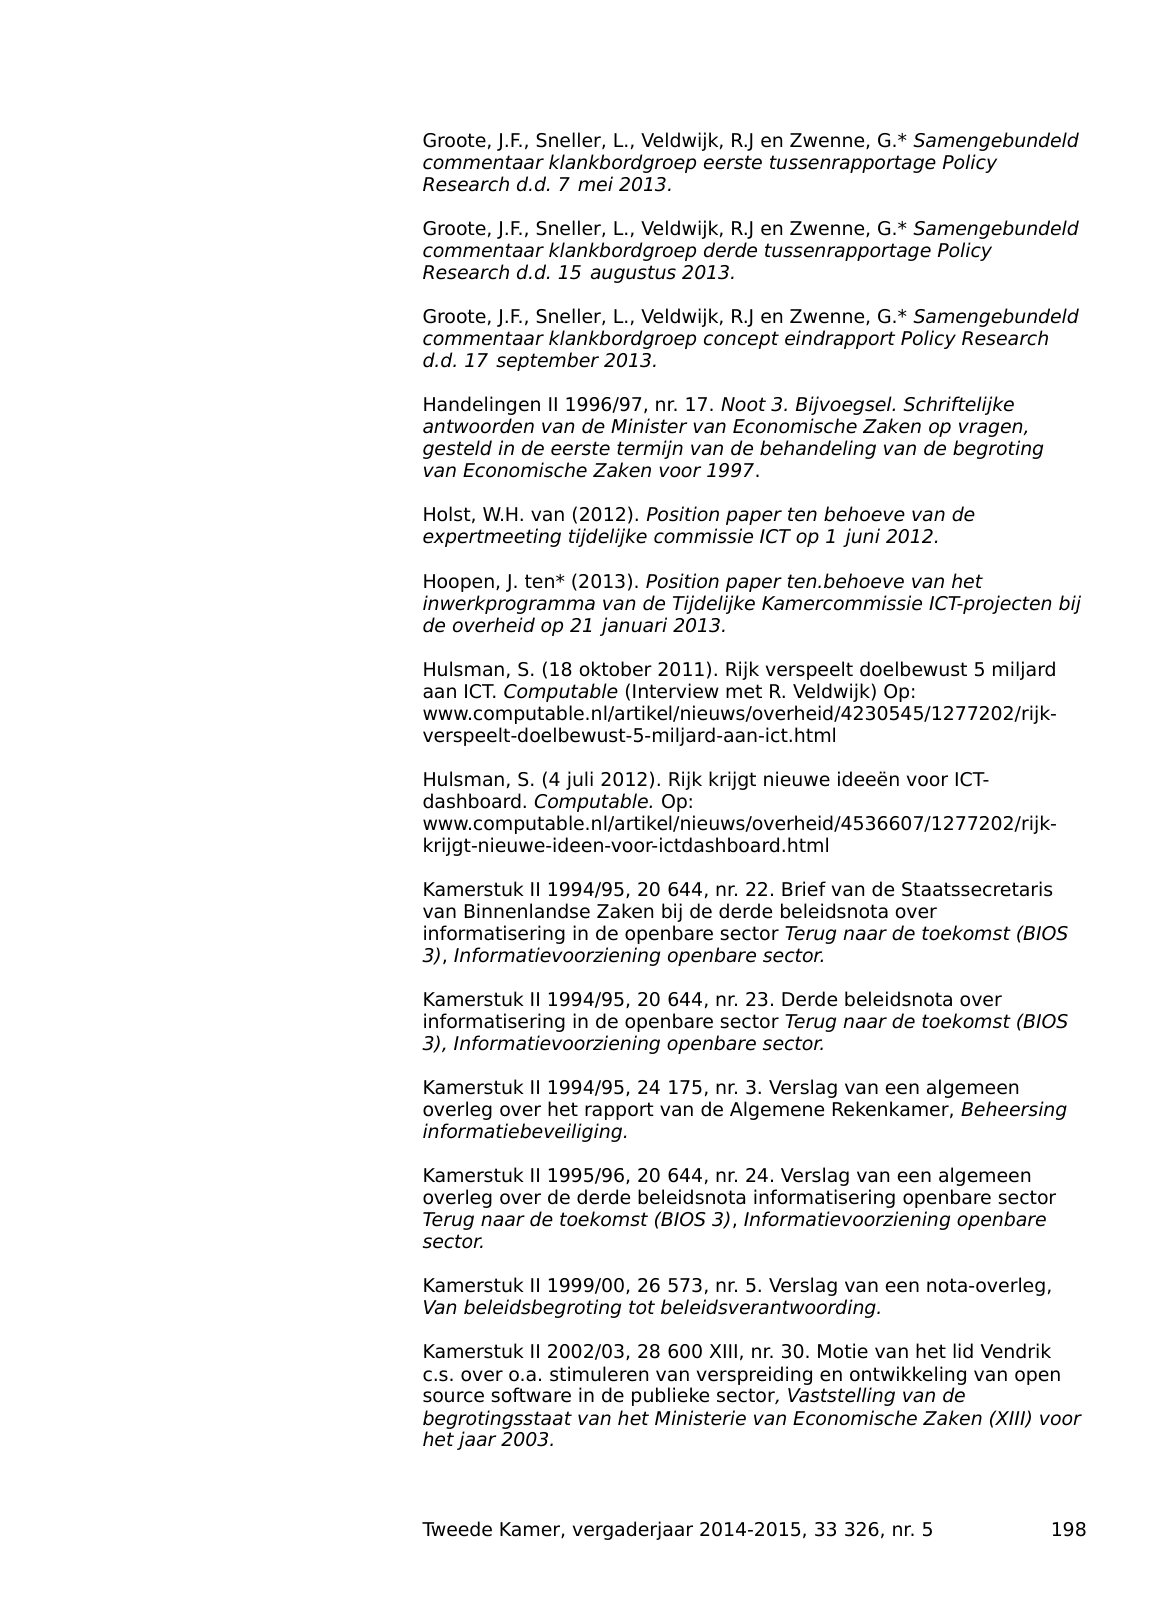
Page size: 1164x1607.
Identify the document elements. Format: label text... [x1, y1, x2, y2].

text Holst, W.H. van (2012). Position paper ten behoeve van de expertmeeting tijdelijke commissie ICT op 1 juni 2012. [422, 504, 1087, 548]
text Kamerstuk II 1999/00, 26 573, nr. 5. Verslag van een nota-overleg, Van beleidsbegroting tot beleidsverantwoording. [422, 1275, 1087, 1319]
text Hulsman, S. (4 juli 2012). Rijk krijgt nieuwe ideeën voor ICT-dashboard. Computable. Op: www.computable.nl/artikel/nieuws/overheid/4536607/1277202/rijk-krijgt-nieuwe-ideen-voor-ictdashboard.html [422, 769, 1087, 857]
text Kamerstuk II 1994/95, 20 644, nr. 22. Brief van de Staatssecretaris van Binnenlandse Zaken bij de derde beleidsnota over informatisering in de openbare sector Terug naar de toekomst (BIOS 3), Informatievoorziening openbare sector. [422, 879, 1087, 967]
text Groote, J.F., Sneller, L., Veldwijk, R.J en Zwenne, G.* Samengebundeld commentaar klankbordgroep eerste tussenrapportage Policy Research d.d. 7 mei 2013. [422, 130, 1087, 196]
text Hulsman, S. (18 oktober 2011). Rijk verspeelt doelbewust 5 miljard aan ICT. Computable (Interview met R. Veldwijk) Op: www.computable.nl/artikel/nieuws/overheid/4230545/1277202/rijk-verspeelt-doelbewust-5-miljard-aan-ict.html [422, 659, 1087, 747]
text Groote, J.F., Sneller, L., Veldwijk, R.J en Zwenne, G.* Samengebundeld commentaar klankbordgroep concept eindrapport Policy Research d.d. 17 september 2013. [422, 306, 1087, 372]
text Kamerstuk II 2002/03, 28 600 XIII, nr. 30. Motie van het lid Vendrik c.s. over o.a. stimuleren van verspreiding en ontwikkeling van open source software in de publieke sector, Vaststelling van de begrotingsstaat van het Ministerie van Economische Zaken (XIII) voor het jaar 2003. [422, 1341, 1087, 1451]
text Groote, J.F., Sneller, L., Veldwijk, R.J en Zwenne, G.* Samengebundeld commentaar klankbordgroep derde tussenrapportage Policy Research d.d. 15 augustus 2013. [422, 218, 1087, 284]
text Hoopen, J. ten* (2013). Position paper ten.behoeve van het inwerkprogramma van de Tijdelijke Kamercommissie ICT-projecten bij de overheid op 21 januari 2013. [422, 571, 1087, 636]
text Handelingen II 1996/97, nr. 17. Noot 3. Bijvoegsel. Schriftelijke antwoorden van de Minister van Economische Zaken op vragen, gesteld in de eerste termijn van de behandeling van de begroting van Economische Zaken voor 1997. [422, 394, 1087, 482]
text Kamerstuk II 1994/95, 24 175, nr. 3. Verslag van een algemeen overleg over het rapport van de Algemene Rekenkamer, Beheersing informatiebeveiliging. [422, 1077, 1087, 1143]
text Kamerstuk II 1995/96, 20 644, nr. 24. Verslag van een algemeen overleg over de derde beleidsnota informatisering openbare sector Terug naar de toekomst (BIOS 3), Informatievoorziening openbare sector. [422, 1165, 1087, 1253]
text Kamerstuk II 1994/95, 20 644, nr. 23. Derde beleidsnota over informatisering in de openbare sector Terug naar de toekomst (BIOS 3), Informatievoorziening openbare sector. [422, 989, 1087, 1055]
